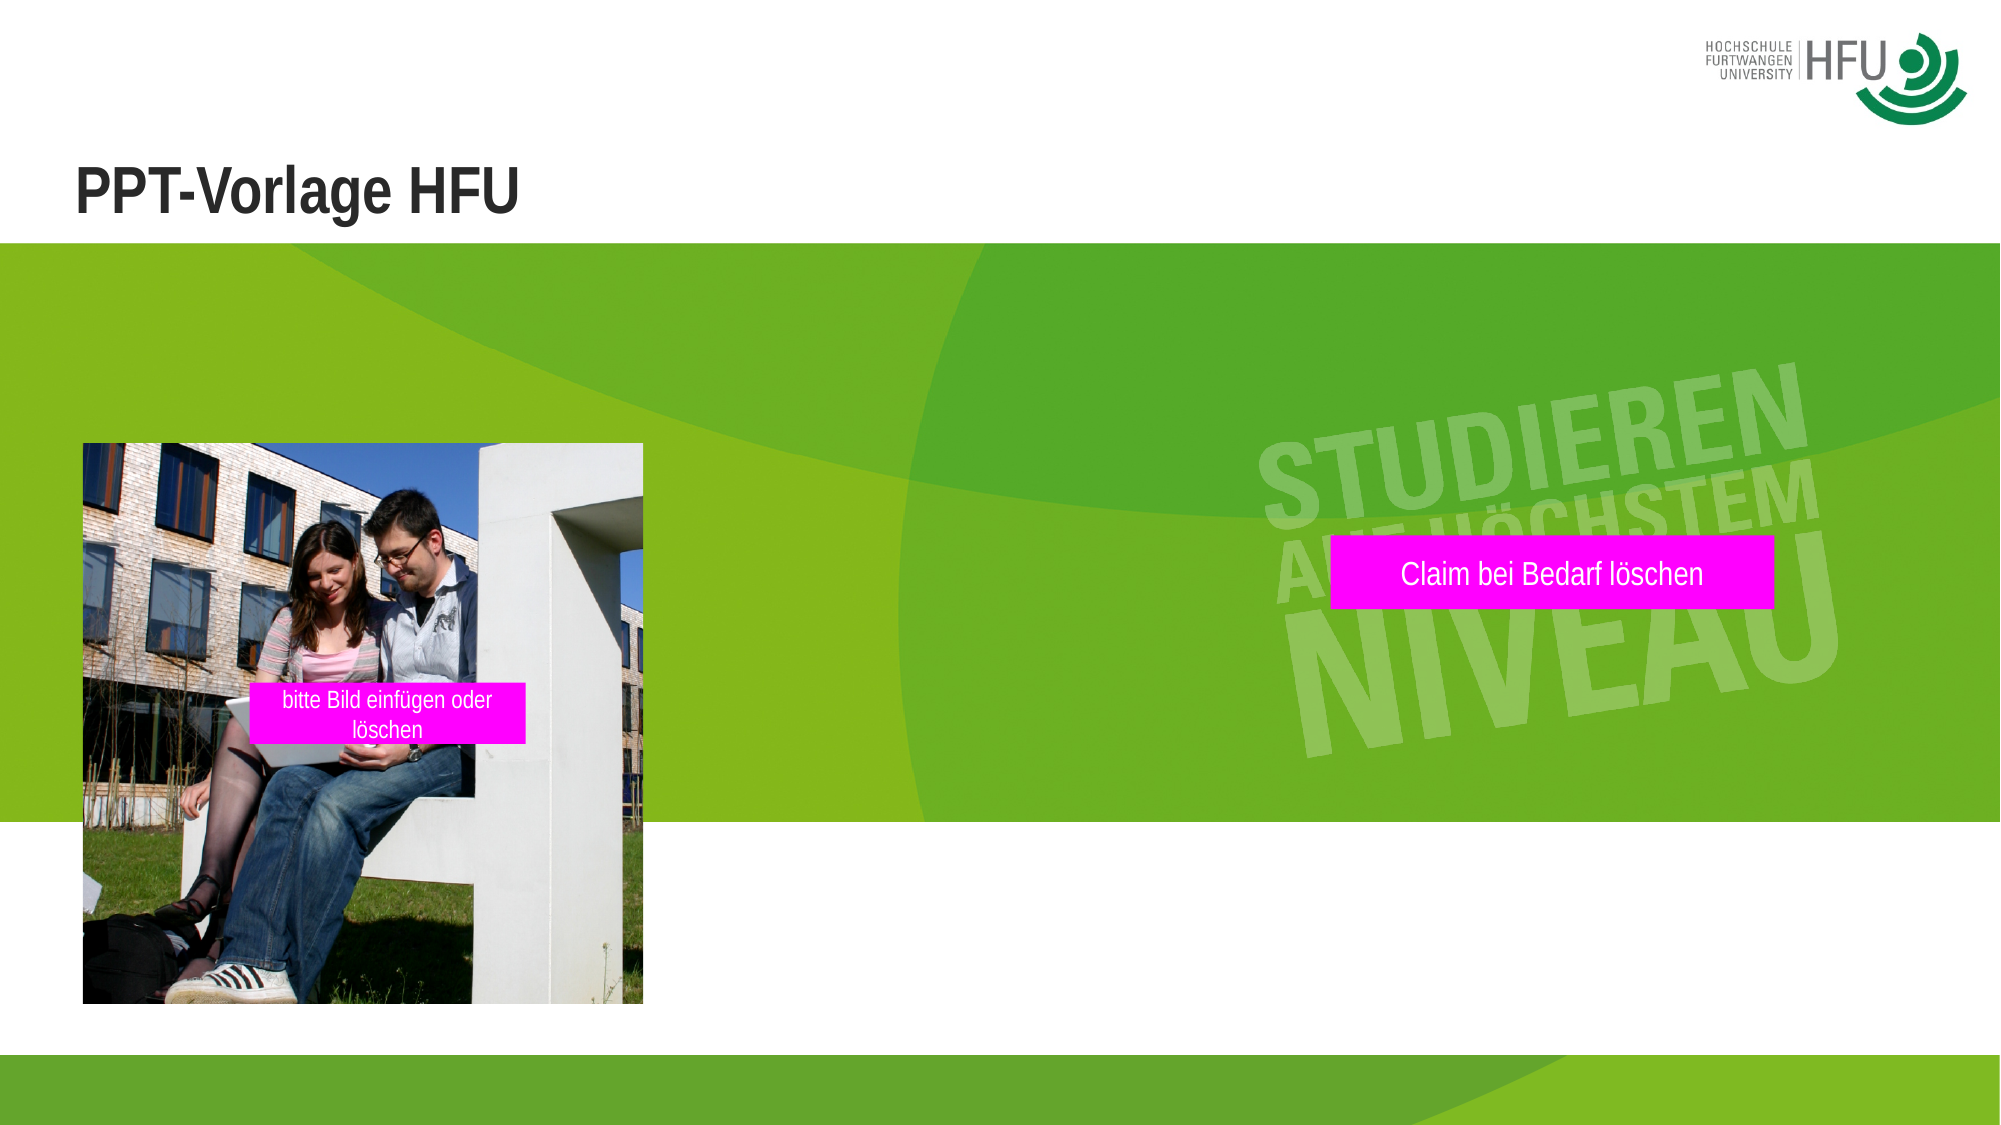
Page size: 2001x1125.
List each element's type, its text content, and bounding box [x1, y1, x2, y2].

text_box bitte Bild einfügen oder löschen [249, 682, 526, 744]
picture [0, 243, 2000, 1004]
text_box PPT-Vorlage HFU [60, 148, 1591, 222]
text_box Claim bei Bedarf löschen [1330, 535, 1775, 610]
picture [1689, 19, 1981, 137]
picture [0, 1055, 2000, 1125]
